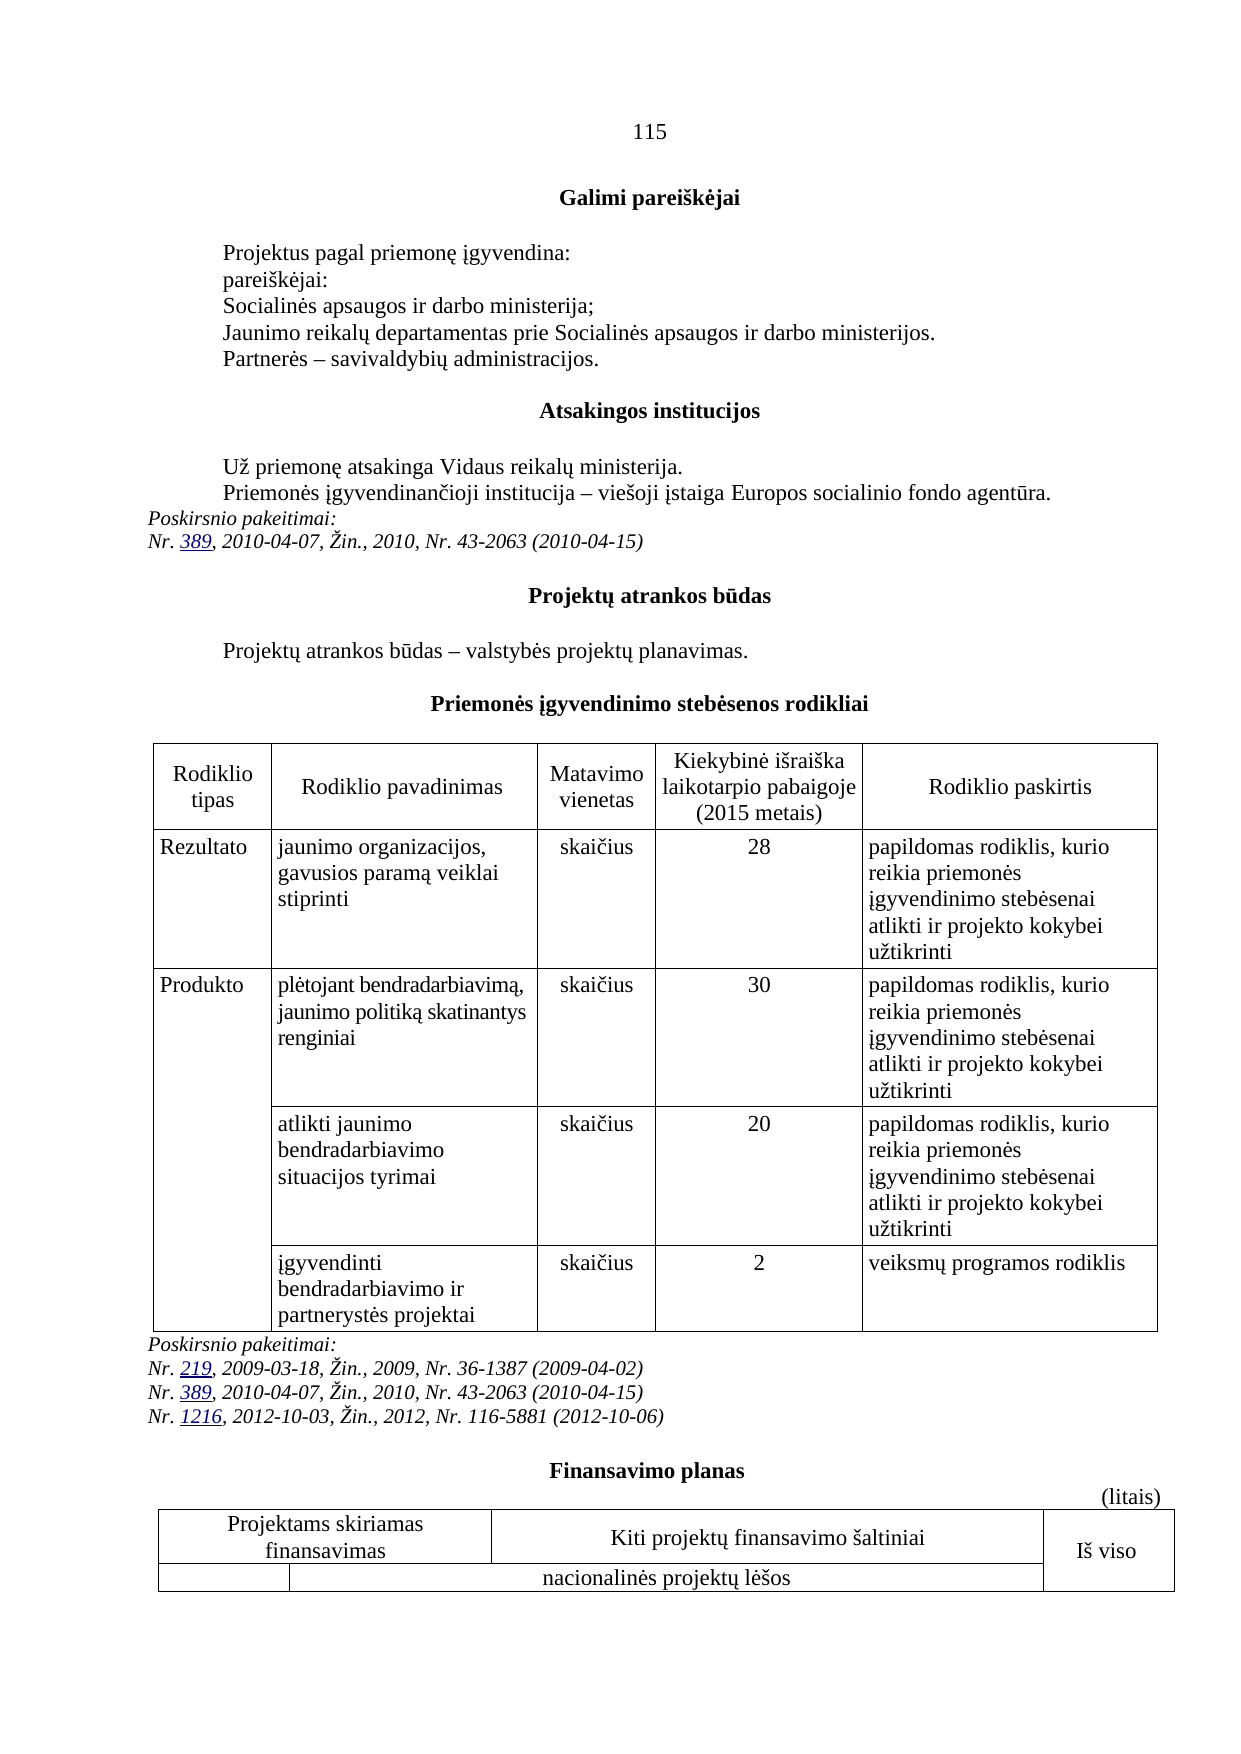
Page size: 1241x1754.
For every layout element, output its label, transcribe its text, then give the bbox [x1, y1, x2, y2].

table_cell papildomas rodiklis, kurio reikia priemonės įgyvendinimo stebėsenai atlikti ir projekto kokybei užtikrinti [863, 969, 1157, 1106]
table_header Kiekybinė išraiška laikotarpio pabaigoje (2015 metais) [656, 744, 862, 829]
table_header Rodiklio tipas [154, 744, 271, 829]
text (litais) [148, 1483, 1161, 1509]
table_header Rodiklio pavadinimas [272, 744, 537, 829]
text Finansavimo planas [148, 1457, 1152, 1483]
table_header Rodiklio paskirtis [863, 744, 1157, 829]
table_cell 30 [656, 969, 862, 1106]
table_cell skaičius [538, 969, 655, 1106]
table_cell [159, 1564, 289, 1591]
text Partnerės – savivaldybių administracijos. [185, 345, 1152, 371]
table_cell Produkto [154, 969, 271, 1331]
table_cell 20 [656, 1107, 862, 1245]
text Galimi pareiškėjai [148, 184, 1152, 211]
table_header Projektams skiriamas finansavimas [159, 1510, 491, 1563]
text Poskirsnio pakeitimai: [148, 505, 1152, 529]
text Nr. 1216, 2012-10-03, Žin., 2012, Nr. 116-5881 (2012-10-06) [148, 1404, 1152, 1428]
text Projektus pagal priemonę įgyvendina: [148, 239, 1152, 266]
table_cell 2 [656, 1246, 862, 1331]
text Atsakingos institucijos [148, 398, 1152, 424]
text Poskirsnio pakeitimai: [148, 1332, 1152, 1356]
table_cell įgyvendinti bendradarbiavimo ir partnerystės projektai [272, 1246, 537, 1331]
text Nr. 389, 2010-04-07, Žin., 2010, Nr. 43-2063 (2010-04-15) [148, 1380, 1152, 1404]
text Nr. 389, 2010-04-07, Žin., 2010, Nr. 43-2063 (2010-04-15) [148, 529, 1152, 553]
table_header Kiti projektų finansavimo šaltiniai [492, 1510, 1043, 1563]
table_header Matavimo vienetas [538, 744, 655, 829]
table_cell skaičius [538, 1107, 655, 1245]
table_cell papildomas rodiklis, kurio reikia priemonės įgyvendinimo stebėsenai atlikti ir projekto kokybei užtikrinti [863, 830, 1157, 967]
table_cell jaunimo organizacijos, gavusios paramą veiklai stiprinti [272, 830, 537, 967]
text Priemonės įgyvendinančioji institucija – viešoji įstaiga Europos socialinio fondo agentūra. [148, 479, 1152, 505]
table_cell Rezultato [154, 830, 271, 967]
table_header Iš viso [1044, 1510, 1174, 1591]
text Jaunimo reikalų departamentas prie Socialinės apsaugos ir darbo ministerijos. [185, 318, 1152, 345]
table_cell veiksmų programos rodiklis [863, 1246, 1157, 1331]
table_cell skaičius [538, 830, 655, 967]
table_cell 28 [656, 830, 862, 967]
table_cell papildomas rodiklis, kurio reikia priemonės įgyvendinimo stebėsenai atlikti ir projekto kokybei užtikrinti [863, 1107, 1157, 1245]
text Socialinės apsaugos ir darbo ministerija; [185, 292, 1152, 318]
table_cell skaičius [538, 1246, 655, 1331]
text Už priemonę atsakinga Vidaus reikalų ministerija. [148, 453, 1152, 479]
table_cell nacionalinės projektų lėšos [290, 1564, 1043, 1591]
text Projektų atrankos būdas [148, 582, 1152, 609]
text Priemonės įgyvendinimo stebėsenos rodikliai [148, 690, 1152, 716]
text pareiškėjai: [185, 266, 1152, 292]
text Projektų atrankos būdas – valstybės projektų planavimas. [148, 637, 1152, 664]
table_cell atlikti jaunimo bendradarbiavimo situacijos tyrimai [272, 1107, 537, 1245]
text Nr. 219, 2009-03-18, Žin., 2009, Nr. 36-1387 (2009-04-02) [148, 1356, 1152, 1380]
table_cell plėtojant bendradarbiavimą, jaunimo politiką skatinantys renginiai [272, 969, 537, 1106]
